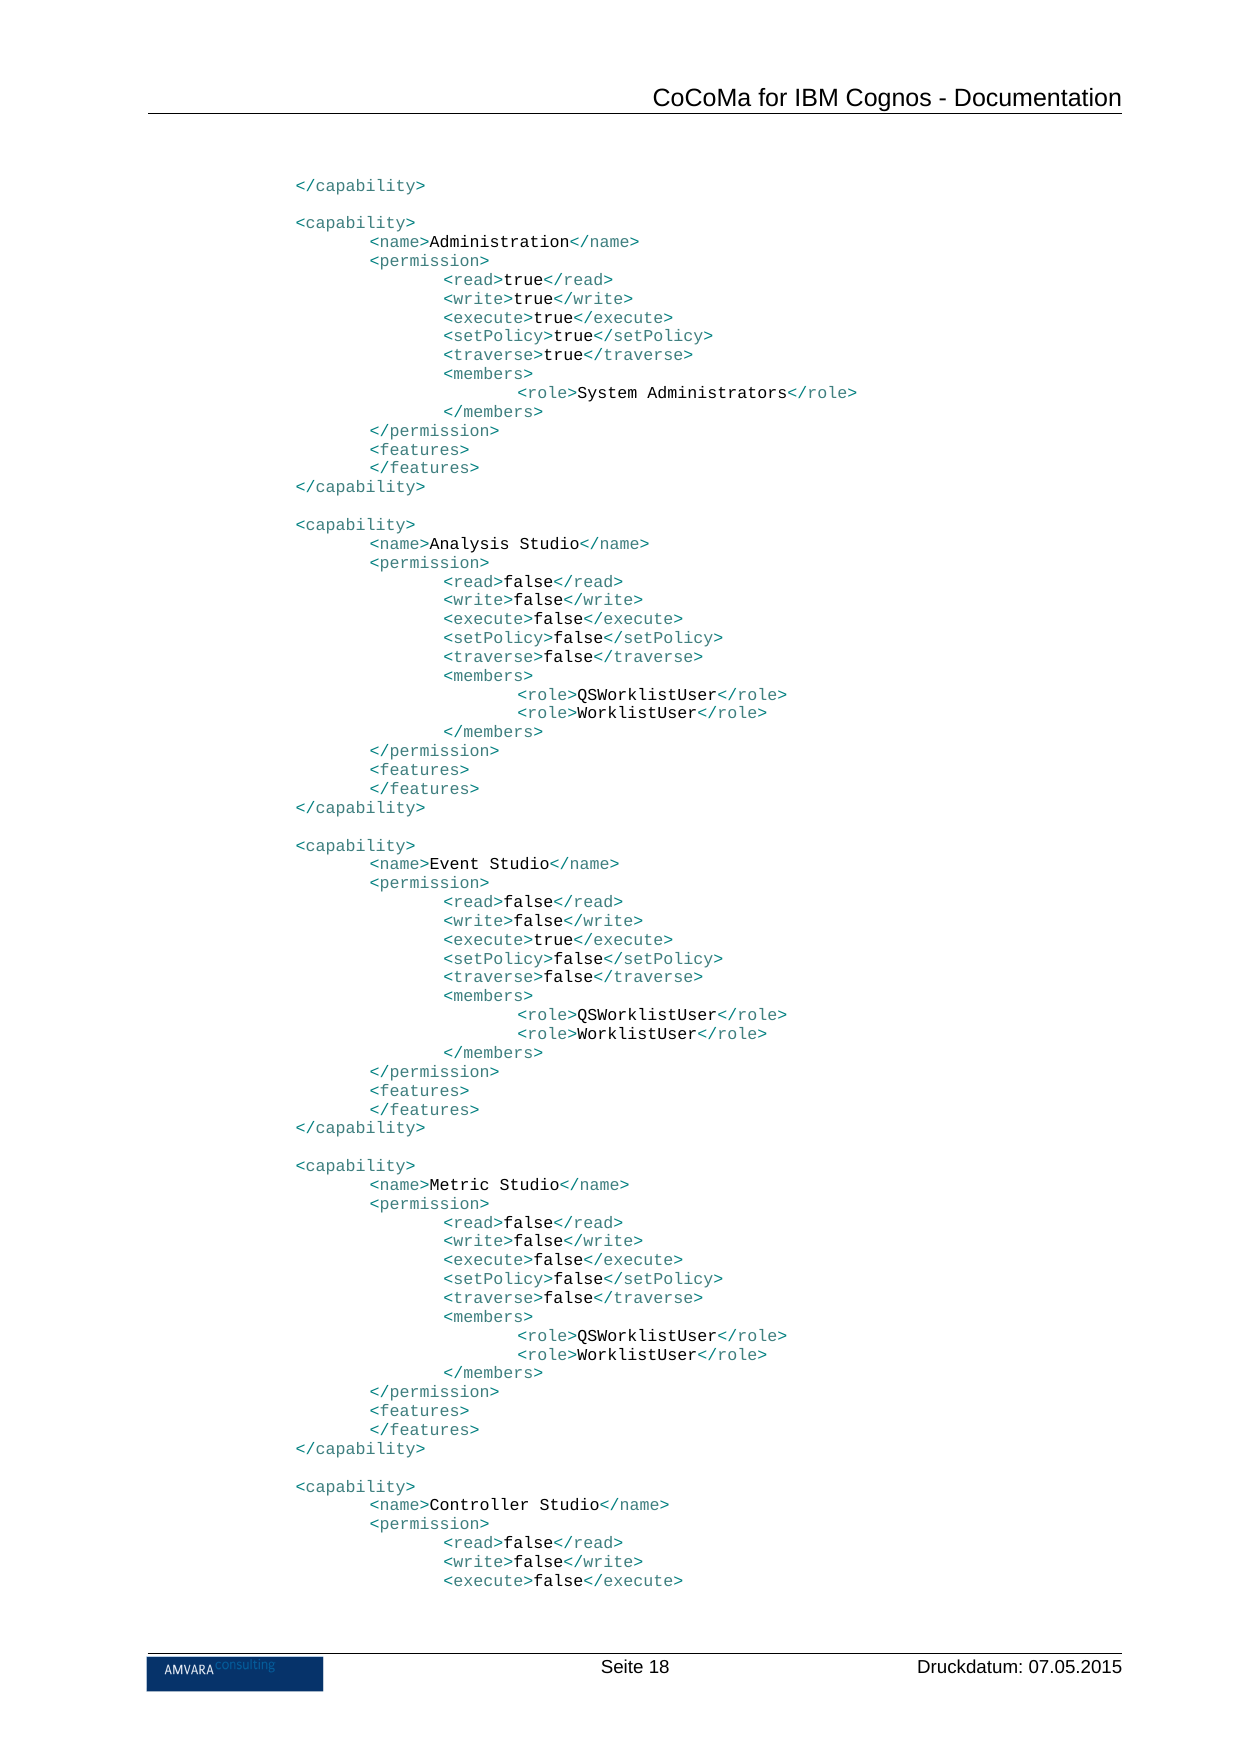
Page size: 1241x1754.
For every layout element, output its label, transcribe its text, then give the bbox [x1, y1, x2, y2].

text <setPolicy>false</setPolicy> [148, 630, 1122, 648]
text </capability> [148, 177, 1122, 196]
text <capability> [148, 1478, 1122, 1497]
text <write>false</write> [148, 1233, 1122, 1252]
text <features> [148, 1403, 1122, 1422]
text <read>true</read> [148, 271, 1122, 290]
text <features> [148, 1082, 1122, 1101]
text <read>false</read> [148, 894, 1122, 912]
text <execute>false</execute> [148, 1572, 1122, 1591]
text </permission> [148, 1063, 1122, 1082]
text <execute>true</execute> [148, 309, 1122, 328]
text <execute>false</execute> [148, 611, 1122, 630]
text </features> [148, 781, 1122, 799]
text <read>false</read> [148, 1214, 1122, 1233]
text </features> [148, 1422, 1122, 1440]
text </capability> [148, 479, 1122, 498]
text </members> [148, 724, 1122, 743]
text <name>Event Studio</name> [148, 856, 1122, 875]
text <traverse>false</traverse> [148, 648, 1122, 667]
text <execute>true</execute> [148, 931, 1122, 950]
text <read>false</read> [148, 1535, 1122, 1553]
text </features> [148, 460, 1122, 479]
text <read>false</read> [148, 573, 1122, 592]
text </permission> [148, 1384, 1122, 1403]
text <members> [148, 988, 1122, 1007]
text <name>Administration</name> [148, 234, 1122, 253]
picture [146, 1656, 324, 1692]
text <name>Controller Studio</name> [148, 1497, 1122, 1516]
text <write>false</write> [148, 1553, 1122, 1572]
text <write>true</write> [148, 290, 1122, 309]
text <features> [148, 441, 1122, 460]
text <role>WorklistUser</role> [148, 705, 1122, 724]
text <traverse>false</traverse> [148, 1289, 1122, 1308]
text <capability> [148, 517, 1122, 535]
text <members> [148, 1308, 1122, 1327]
text <write>false</write> [148, 912, 1122, 931]
text <name>Metric Studio</name> [148, 1176, 1122, 1195]
text <permission> [148, 1195, 1122, 1214]
text <setPolicy>false</setPolicy> [148, 950, 1122, 969]
text <capability> [148, 215, 1122, 234]
text <permission> [148, 253, 1122, 271]
text <role>QSWorklistUser</role> [148, 1007, 1122, 1026]
text <execute>false</execute> [148, 1252, 1122, 1271]
text </permission> [148, 422, 1122, 441]
text <capability> [148, 837, 1122, 856]
text <role>WorklistUser</role> [148, 1026, 1122, 1044]
text </members> [148, 1365, 1122, 1384]
text <role>System Administrators</role> [148, 384, 1122, 403]
text <permission> [148, 1516, 1122, 1535]
text <permission> [148, 554, 1122, 573]
text <permission> [148, 875, 1122, 894]
text <traverse>false</traverse> [148, 969, 1122, 988]
text <capability> [148, 1158, 1122, 1176]
text <setPolicy>true</setPolicy> [148, 328, 1122, 347]
text <role>WorklistUser</role> [148, 1346, 1122, 1365]
text <name>Analysis Studio</name> [148, 535, 1122, 554]
text </members> [148, 403, 1122, 422]
text <members> [148, 366, 1122, 384]
text <write>false</write> [148, 592, 1122, 611]
text </members> [148, 1044, 1122, 1063]
text <role>QSWorklistUser</role> [148, 686, 1122, 705]
text <members> [148, 667, 1122, 686]
text <setPolicy>false</setPolicy> [148, 1271, 1122, 1289]
text </capability> [148, 1120, 1122, 1139]
text </capability> [148, 799, 1122, 818]
text </features> [148, 1101, 1122, 1120]
text </capability> [148, 1440, 1122, 1459]
text <role>QSWorklistUser</role> [148, 1327, 1122, 1346]
text </permission> [148, 743, 1122, 762]
text <features> [148, 762, 1122, 781]
text <traverse>true</traverse> [148, 347, 1122, 366]
